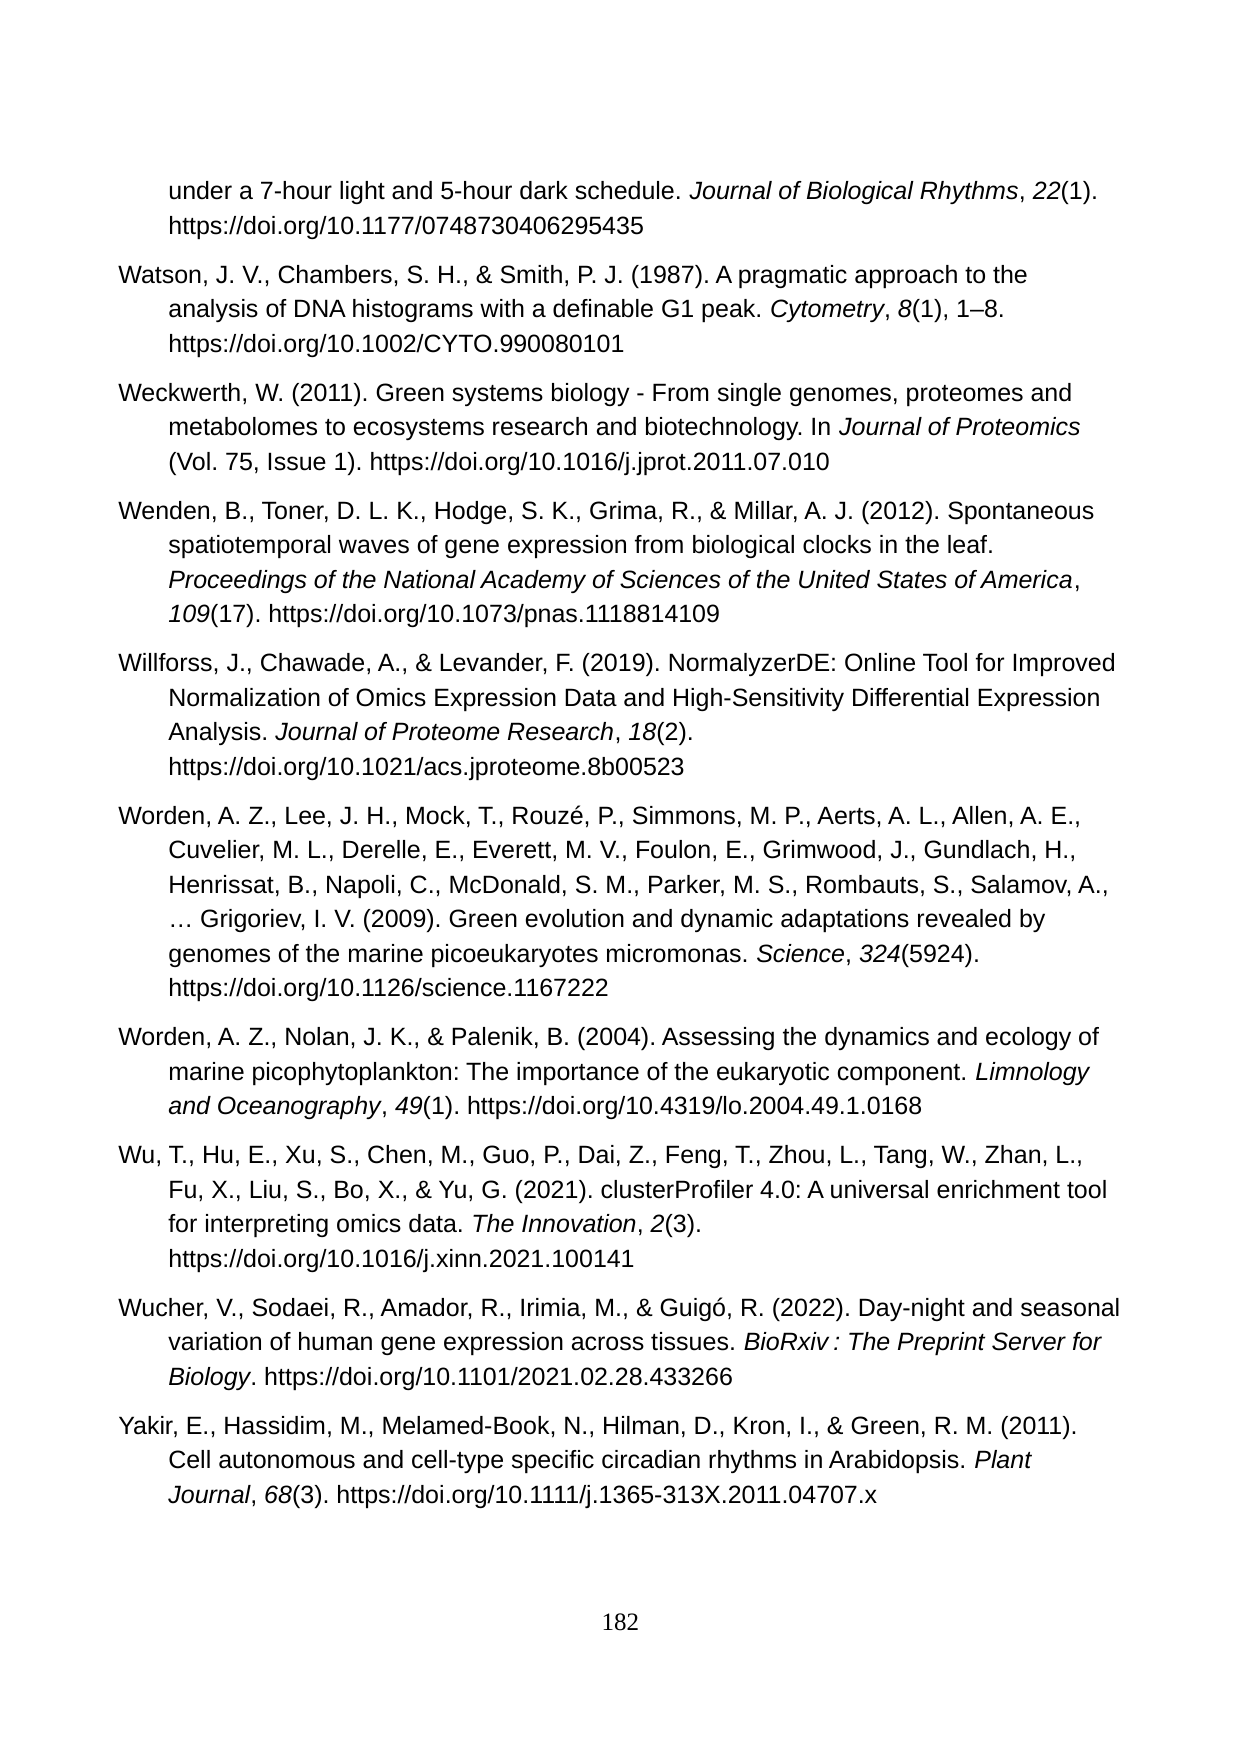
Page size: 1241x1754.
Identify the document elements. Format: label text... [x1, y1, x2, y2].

text under a 7-hour light and 5-hour dark schedule. Journal of Biological Rhythms, 22(1). https://doi.org/10.1177/0748730406295435 [118, 176, 1122, 239]
text Worden, A. Z., Nolan, J. K., & Palenik, B. (2004). Assessing the dynamics and ecology of marine picophytoplankton: The importance of the eukaryotic component. Limnology and Oceanography, 49(1). https://doi.org/10.4319/lo.2004.49.1.0168 [118, 1022, 1122, 1120]
text Worden, A. Z., Lee, J. H., Mock, T., Rouzé, P., Simmons, M. P., Aerts, A. L., Allen, A. E., Cuvelier, M. L., Derelle, E., Everett, M. V., Foulon, E., Grimwood, J., Gundlach, H., Henrissat, B., Napoli, C., McDonald, S. M., Parker, M. S., Rombauts, S., Salamov, A., … Grigoriev, I. V. (2009). Green evolution and dynamic adaptations revealed by genomes of the marine picoeukaryotes micromonas. Science, 324(5924). https://doi.org/10.1126/science.1167222 [118, 801, 1122, 1002]
text Watson, J. V., Chambers, S. H., & Smith, P. J. (1987). A pragmatic approach to the analysis of DNA histograms with a definable G1 peak. Cytometry, 8(1), 1–8. https://doi.org/10.1002/CYTO.990080101 [118, 260, 1122, 358]
text Wenden, B., Toner, D. L. K., Hodge, S. K., Grima, R., & Millar, A. J. (2012). Spontaneous spatiotemporal waves of gene expression from biological clocks in the leaf. Proceedings of the National Academy of Sciences of the United States of America, 109(17). https://doi.org/10.1073/pnas.1118814109 [118, 496, 1122, 628]
text Willforss, J., Chawade, A., & Levander, F. (2019). NormalyzerDE: Online Tool for Improved Normalization of Omics Expression Data and High-Sensitivity Differential Expression Analysis. Journal of Proteome Research, 18(2). https://doi.org/10.1021/acs.jproteome.8b00523 [118, 648, 1122, 781]
text Weckwerth, W. (2011). Green systems biology - From single genomes, proteomes and metabolomes to ecosystems research and biotechnology. In Journal of Proteomics (Vol. 75, Issue 1). https://doi.org/10.1016/j.jprot.2011.07.010 [118, 378, 1122, 476]
text Wu, T., Hu, E., Xu, S., Chen, M., Guo, P., Dai, Z., Feng, T., Zhou, L., Tang, W., Zhan, L., Fu, X., Liu, S., Bo, X., & Yu, G. (2021). clusterProfiler 4.0: A universal enrichment tool for interpreting omics data. The Innovation, 2(3). https://doi.org/10.1016/j.xinn.2021.100141 [118, 1140, 1122, 1273]
text Yakir, E., Hassidim, M., Melamed-Book, N., Hilman, D., Kron, I., & Green, R. M. (2011). Cell autonomous and cell-type specific circadian rhythms in Arabidopsis. Plant Journal, 68(3). https://doi.org/10.1111/j.1365-313X.2011.04707.x [118, 1411, 1122, 1509]
text Wucher, V., Sodaei, R., Amador, R., Irimia, M., & Guigó, R. (2022). Day-night and seasonal variation of human gene expression across tissues. BioRxiv : The Preprint Server for Biology. https://doi.org/10.1101/2021.02.28.433266 [118, 1293, 1122, 1391]
